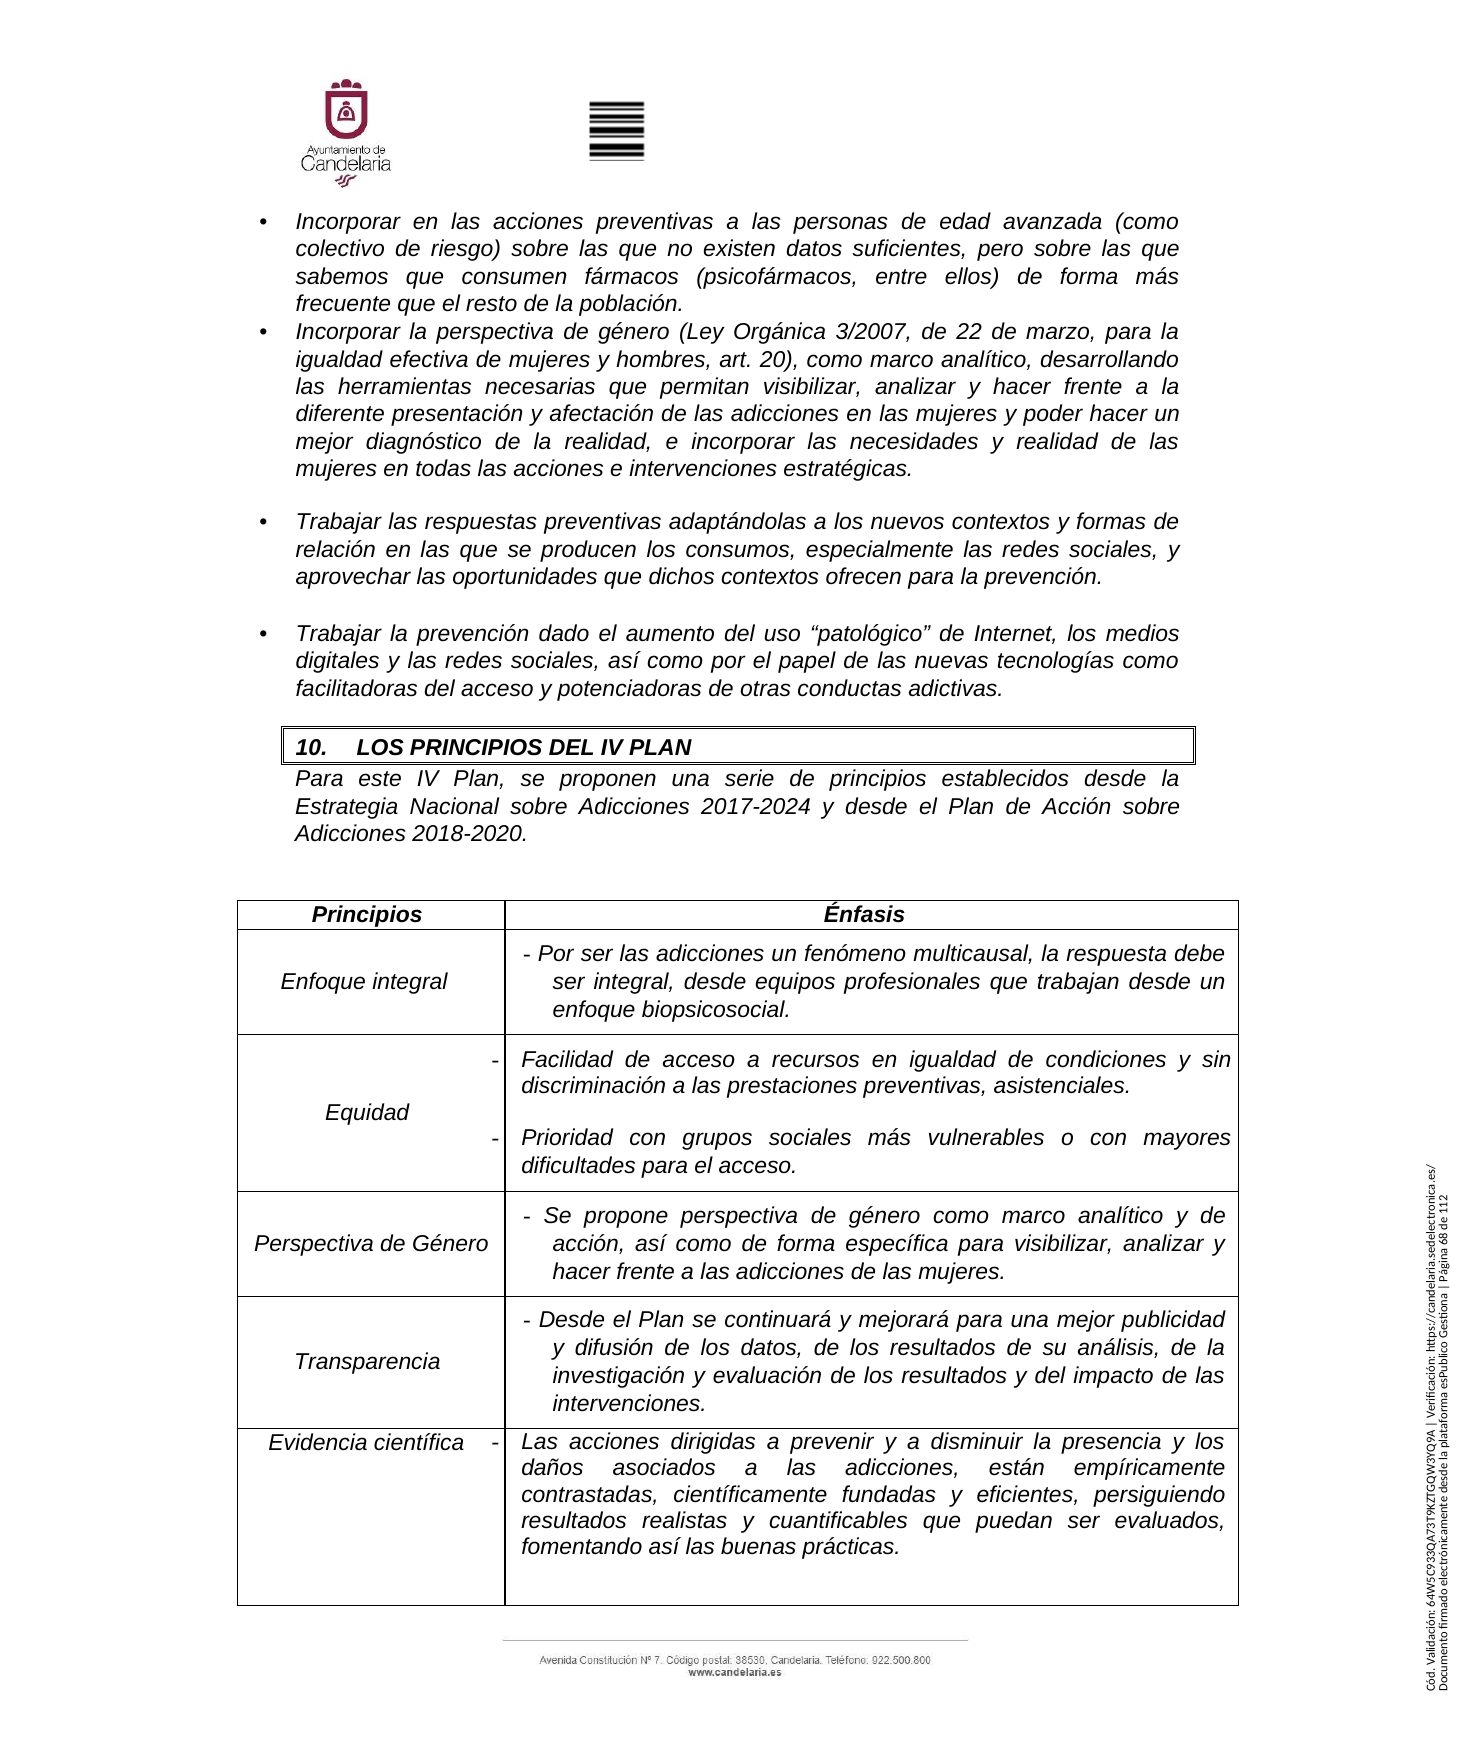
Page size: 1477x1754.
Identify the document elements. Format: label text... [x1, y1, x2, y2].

table_header Énfasis [506, 901, 1238, 929]
table_cell - Se propone perspectiva de género como marco analítico y de acción, así como de forma específica para visibilizar, analizar y hacer frente a las adicciones de las mujeres. [506, 1192, 1238, 1296]
table_header LOS PRINCIPIOS DEL IV PLAN [356, 729, 1193, 762]
table_cell Equidad [238, 1035, 504, 1191]
list Incorporar la perspectiva de género (Ley Orgánica 3/2007, de 22 de marzo, para la igualdad efectiva de mujeres y hombres, art. 20), como marco analítico, desarrollando las herramientas necesarias que permitan visibilizar, analizar y hacer frente a la diferente presentación y afectación de las adicciones en las mujeres y poder hacer un mejor diagnóstico de la realidad, e incorporar las necesidades y realidad de las mujeres en todas las acciones e intervenciones estratégicas. [259, 318, 1182, 481]
text Para este IV Plan, se proponen una serie de principios establecidos desde la Estrategia Nacional sobre Adicciones 2017-2024 y desde el Plan de Acción sobre Adicciones 2018-2020. [295, 765, 1182, 846]
table_cell - Desde el Plan se continuará y mejorará para una mejor publicidad y difusión de los datos, de los resultados de su análisis, de la investigación y evaluación de los resultados y del impacto de las intervenciones. [506, 1297, 1238, 1427]
table_cell Transparencia [238, 1297, 504, 1427]
list Trabajar la prevención dado el aumento del uso “patológico” de Internet, los medios digitales y las redes sociales, así como por el papel de las nuevas tecnologías como facilitadoras del acceso y potenciadoras de otras conductas adictivas. [259, 620, 1182, 701]
list Trabajar las respuestas preventivas adaptándolas a los nuevos contextos y formas de relación en las que se producen los consumos, especialmente las redes sociales, y aprovechar las oportunidades que dichos contextos ofrecen para la prevención. [259, 508, 1182, 589]
table_header 10. [284, 729, 356, 762]
table_cell Perspectiva de Género [238, 1192, 504, 1296]
list Incorporar en las acciones preventivas a las personas de edad avanzada (como colectivo de riesgo) sobre las que no existen datos suficientes, pero sobre las que sabemos que consumen fármacos (psicofármacos, entre ellos) de forma más frecuente que el resto de la población. [259, 208, 1182, 317]
table_cell Enfoque integral [238, 930, 504, 1034]
table_cell Facilidad de acceso a recursos en igualdad de condiciones y sin discriminación a las prestaciones preventivas, asistenciales. Prioridad con grupos sociales más vulnerables o con mayores dificultades para el acceso. [506, 1035, 1238, 1191]
table_cell - Por ser las adicciones un fenómeno multicausal, la respuesta debe ser integral, desde equipos profesionales que trabajan desde un enfoque biopsicosocial. [506, 930, 1238, 1034]
table_header Principios [238, 901, 504, 929]
table_cell Evidencia científica [238, 1429, 504, 1605]
table_cell Las acciones dirigidas a prevenir y a disminuir la presencia y los daños asociados a las adicciones, están empíricamente contrastadas, científicamente fundadas y eficientes, persiguiendo resultados realistas y cuantificables que puedan ser evaluados, fomentando así las buenas prácticas. [506, 1429, 1238, 1605]
